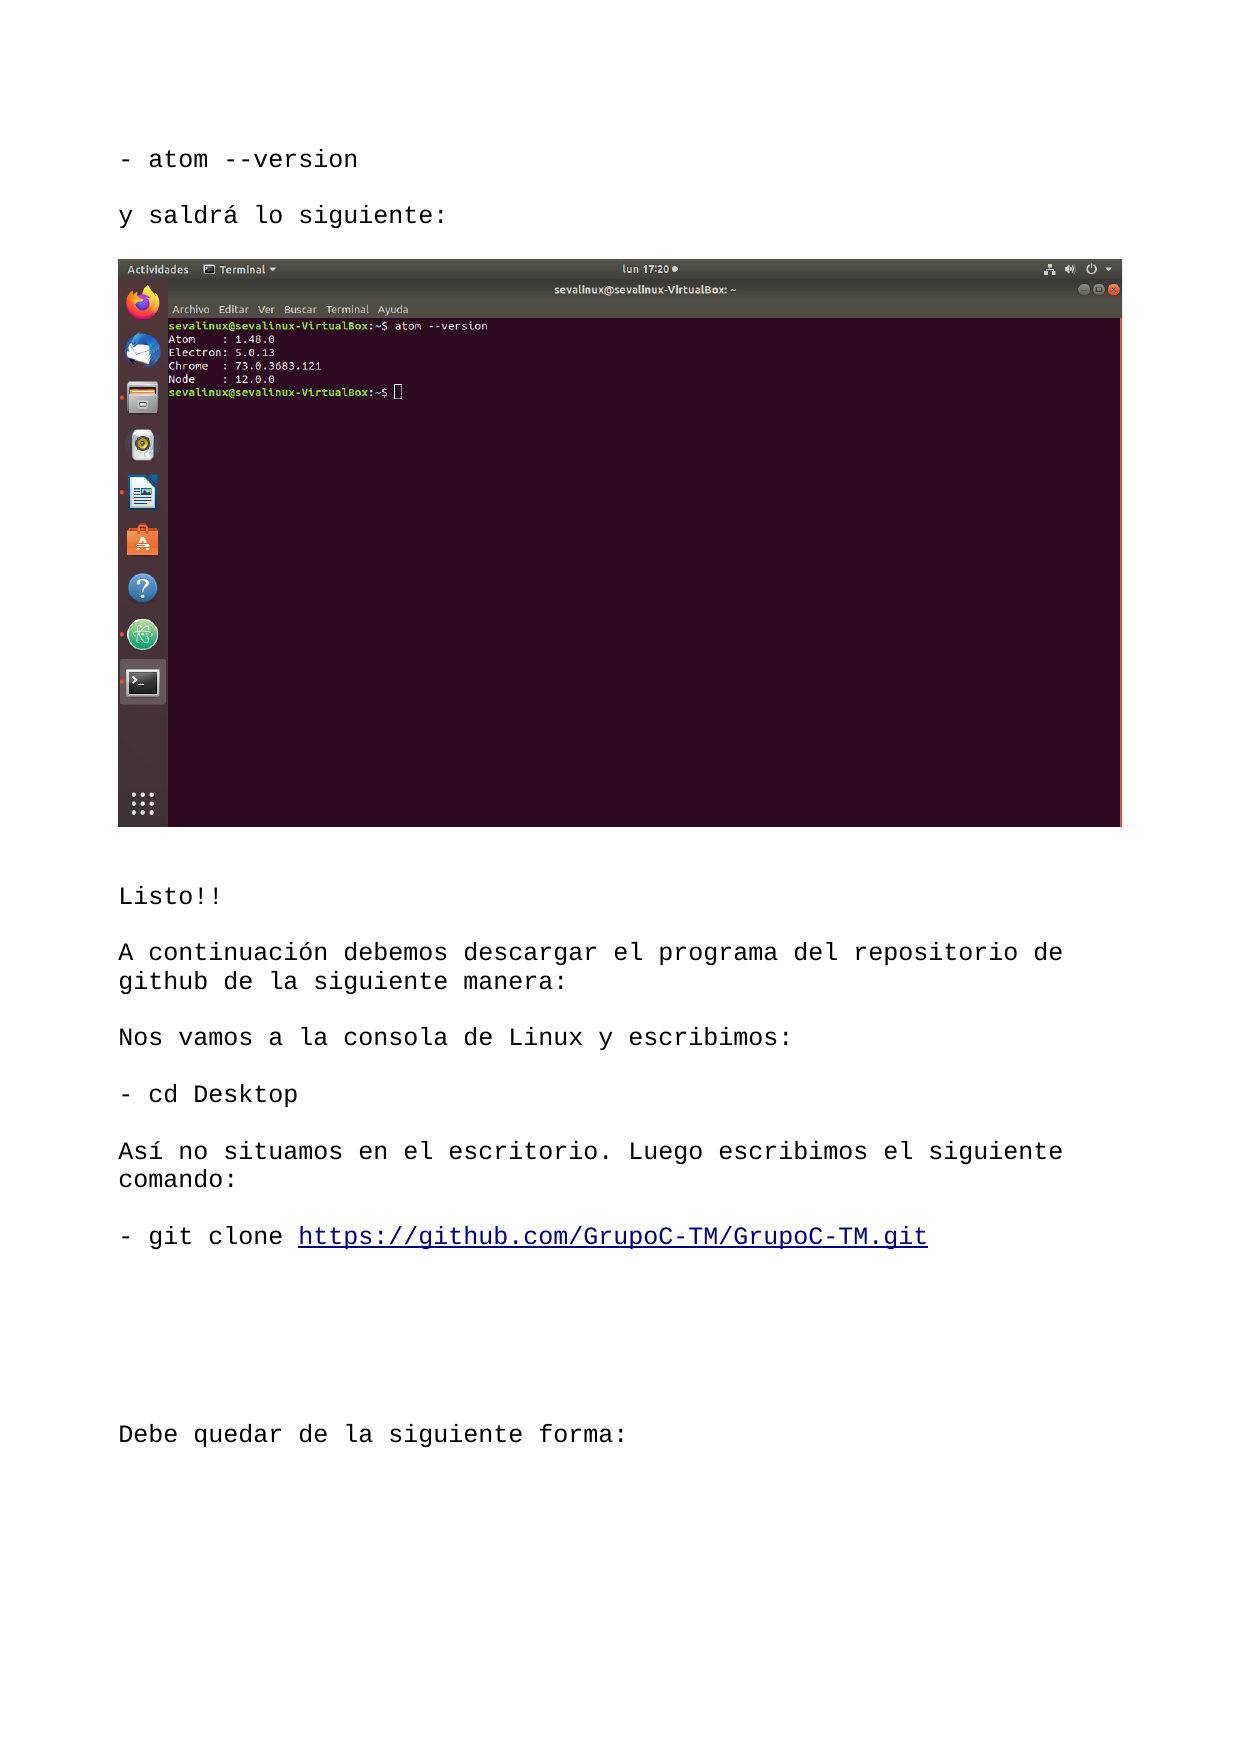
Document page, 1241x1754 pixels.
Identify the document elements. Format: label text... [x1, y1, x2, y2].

text - atom --version [118, 146, 1122, 175]
text y saldrá lo siguiente: [118, 203, 1122, 231]
picture [118, 259, 1123, 827]
text Debe quedar de la siguiente forma: [118, 1422, 1122, 1450]
text Nos vamos a la consola de Linux y escribimos: [118, 1025, 1122, 1053]
text - git clone https://github.com/GrupoC-TM/GrupoC-TM.git [118, 1223, 1122, 1252]
text - cd Desktop [118, 1082, 1122, 1110]
text A continuación debemos descargar el programa del repositorio de github de la siguiente manera: [118, 940, 1122, 997]
text Así no situamos en el escritorio. Luego escribimos el siguiente comando: [118, 1138, 1122, 1195]
text Listo!! [118, 883, 1122, 912]
